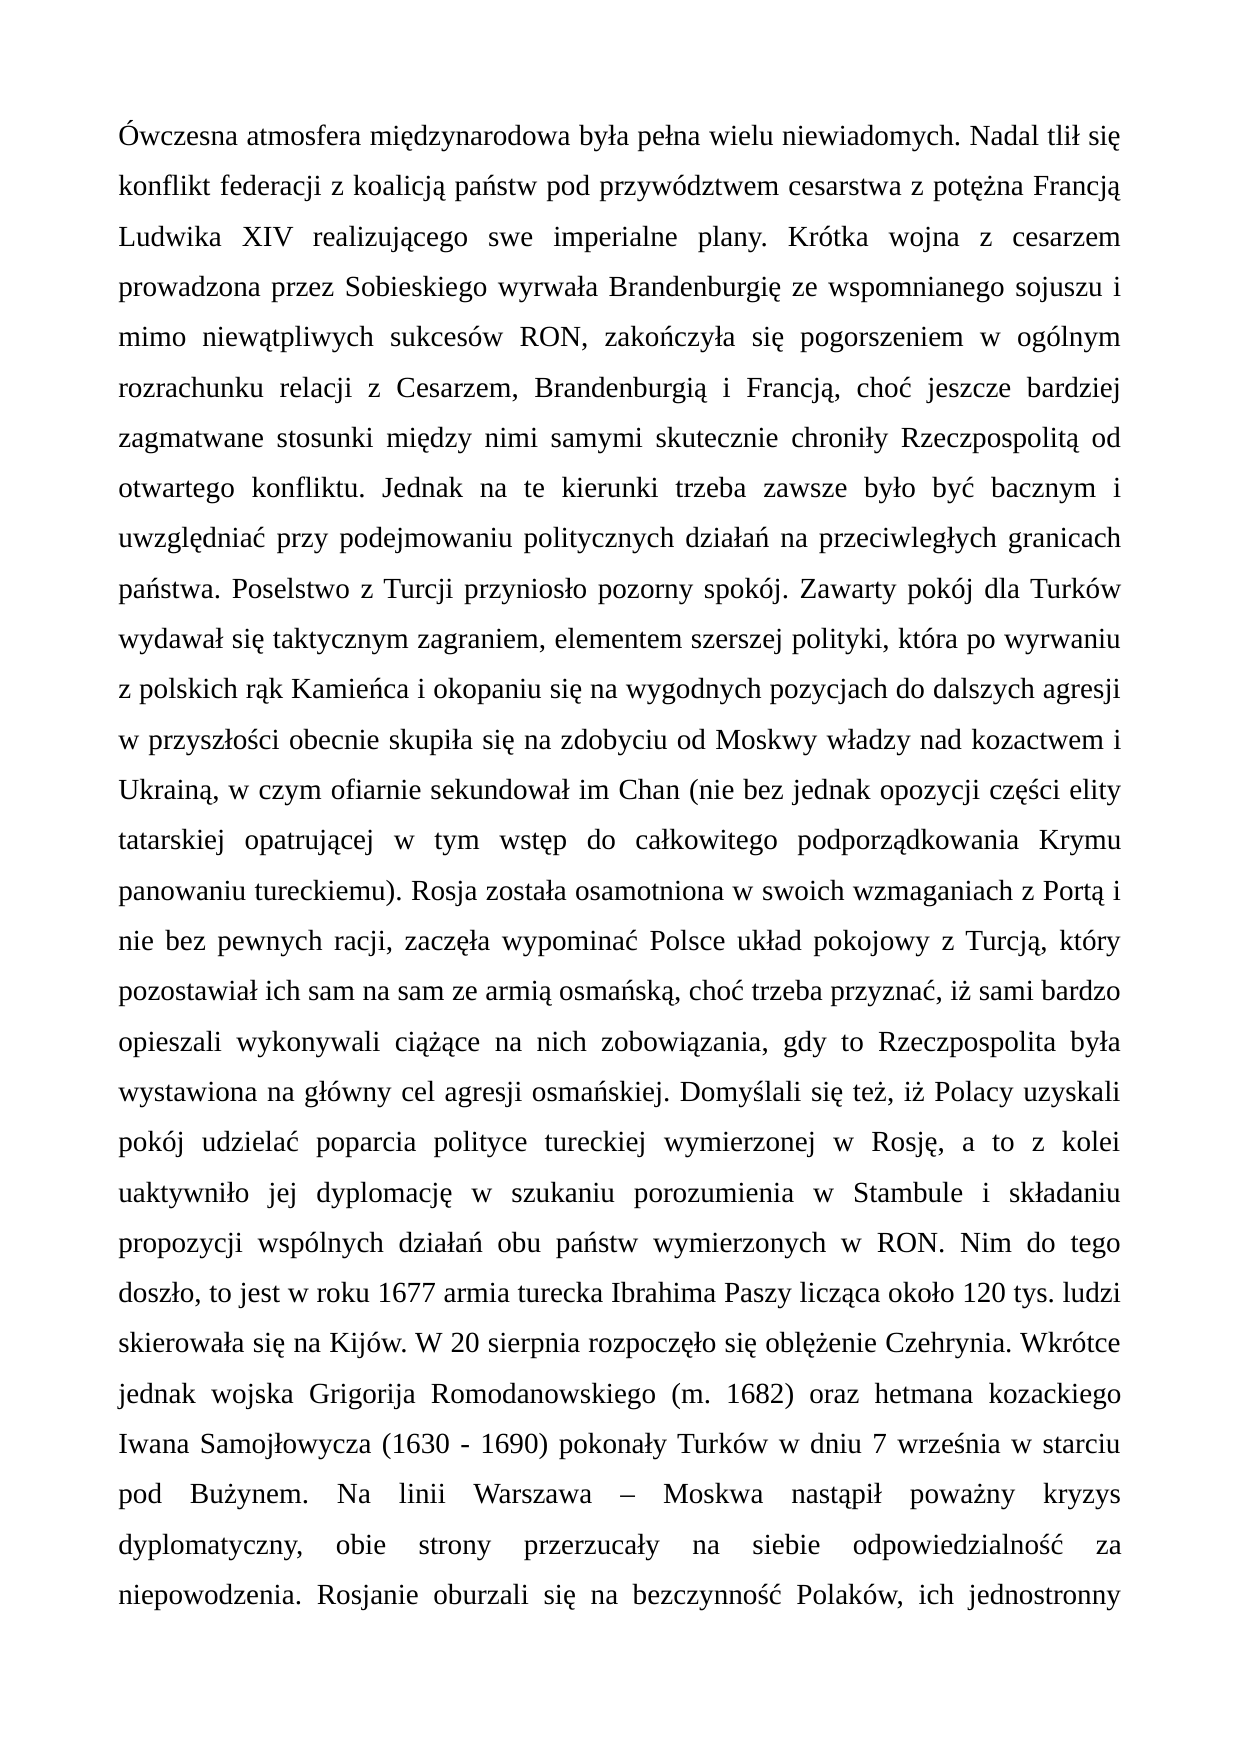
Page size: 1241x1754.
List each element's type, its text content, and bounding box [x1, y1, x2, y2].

text Ówczesna atmosfera międzynarodowa była pełna wielu niewiadomych. Nadal tlił się konflikt federacji z koalicją państw pod przywództwem cesarstwa z potężna Francją Ludwika XIV realizującego swe imperialne plany. Krótka wojna z cesarzem prowadzona przez Sobieskiego wyrwała Brandenburgię ze wspomnianego sojuszu i mimo niewątpliwych sukcesów RON, zakończyła się pogorszeniem w ogólnym rozrachunku relacji z Cesarzem, Brandenburgią i Francją, choć jeszcze bardziej zagmatwane stosunki między nimi samymi skutecznie chroniły Rzeczpospolitą od otwartego konfliktu. Jednak na te kierunki trzeba zawsze było być bacznym i uwzględniać przy podejmowaniu politycznych działań na przeciwległych granicach państwa. Poselstwo z Turcji przyniosło pozorny spokój. Zawarty pokój dla Turków wydawał się taktycznym zagraniem, elementem szerszej polityki, która po wyrwaniu z polskich rąk Kamieńca i okopaniu się na wygodnych pozycjach do dalszych agresji w przyszłości obecnie skupiła się na zdobyciu od Moskwy władzy nad kozactwem i Ukrainą, w czym ofiarnie sekundował im Chan (nie bez jednak opozycji części elity tatarskiej opatrującej w tym wstęp do całkowitego podporządkowania Krymu panowaniu tureckiemu). Rosja została osamotniona w swoich wzmaganiach z Portą i nie bez pewnych racji, zaczęła wypominać Polsce układ pokojowy z Turcją, który pozostawiał ich sam na sam ze armią osmańską, choć trzeba przyznać, iż sami bardzo opieszali wykonywali ciążące na nich zobowiązania, gdy to Rzeczpospolita była wystawiona na główny cel agresji osmańskiej. Domyślali się też, iż Polacy uzyskali pokój udzielać poparcia polityce tureckiej wymierzonej w Rosję, a to z kolei uaktywniło jej dyplomację w szukaniu porozumienia w Stambule i składaniu propozycji wspólnych działań obu państw wymierzonych w RON. Nim do tego doszło, to jest w roku 1677 armia turecka Ibrahima Paszy licząca około 120 tys. ludzi skierowała się na Kijów. W 20 sierpnia rozpoczęło się oblężenie Czehrynia. Wkrótce jednak wojska Grigorija Romodanowskiego (m. 1682) oraz hetmana kozackiego Iwana Samojłowycza (1630 - 1690) pokonały Turków w dniu 7 września w starciu pod Bużynem. Na linii Warszawa – Moskwa nastąpił poważny kryzys dyplomatyczny, obie strony przerzucały na siebie odpowiedzialność za niepowodzenia. Rosjanie oburzali się na bezczynność Polaków, ich jednostronny [118, 118, 1122, 1611]
